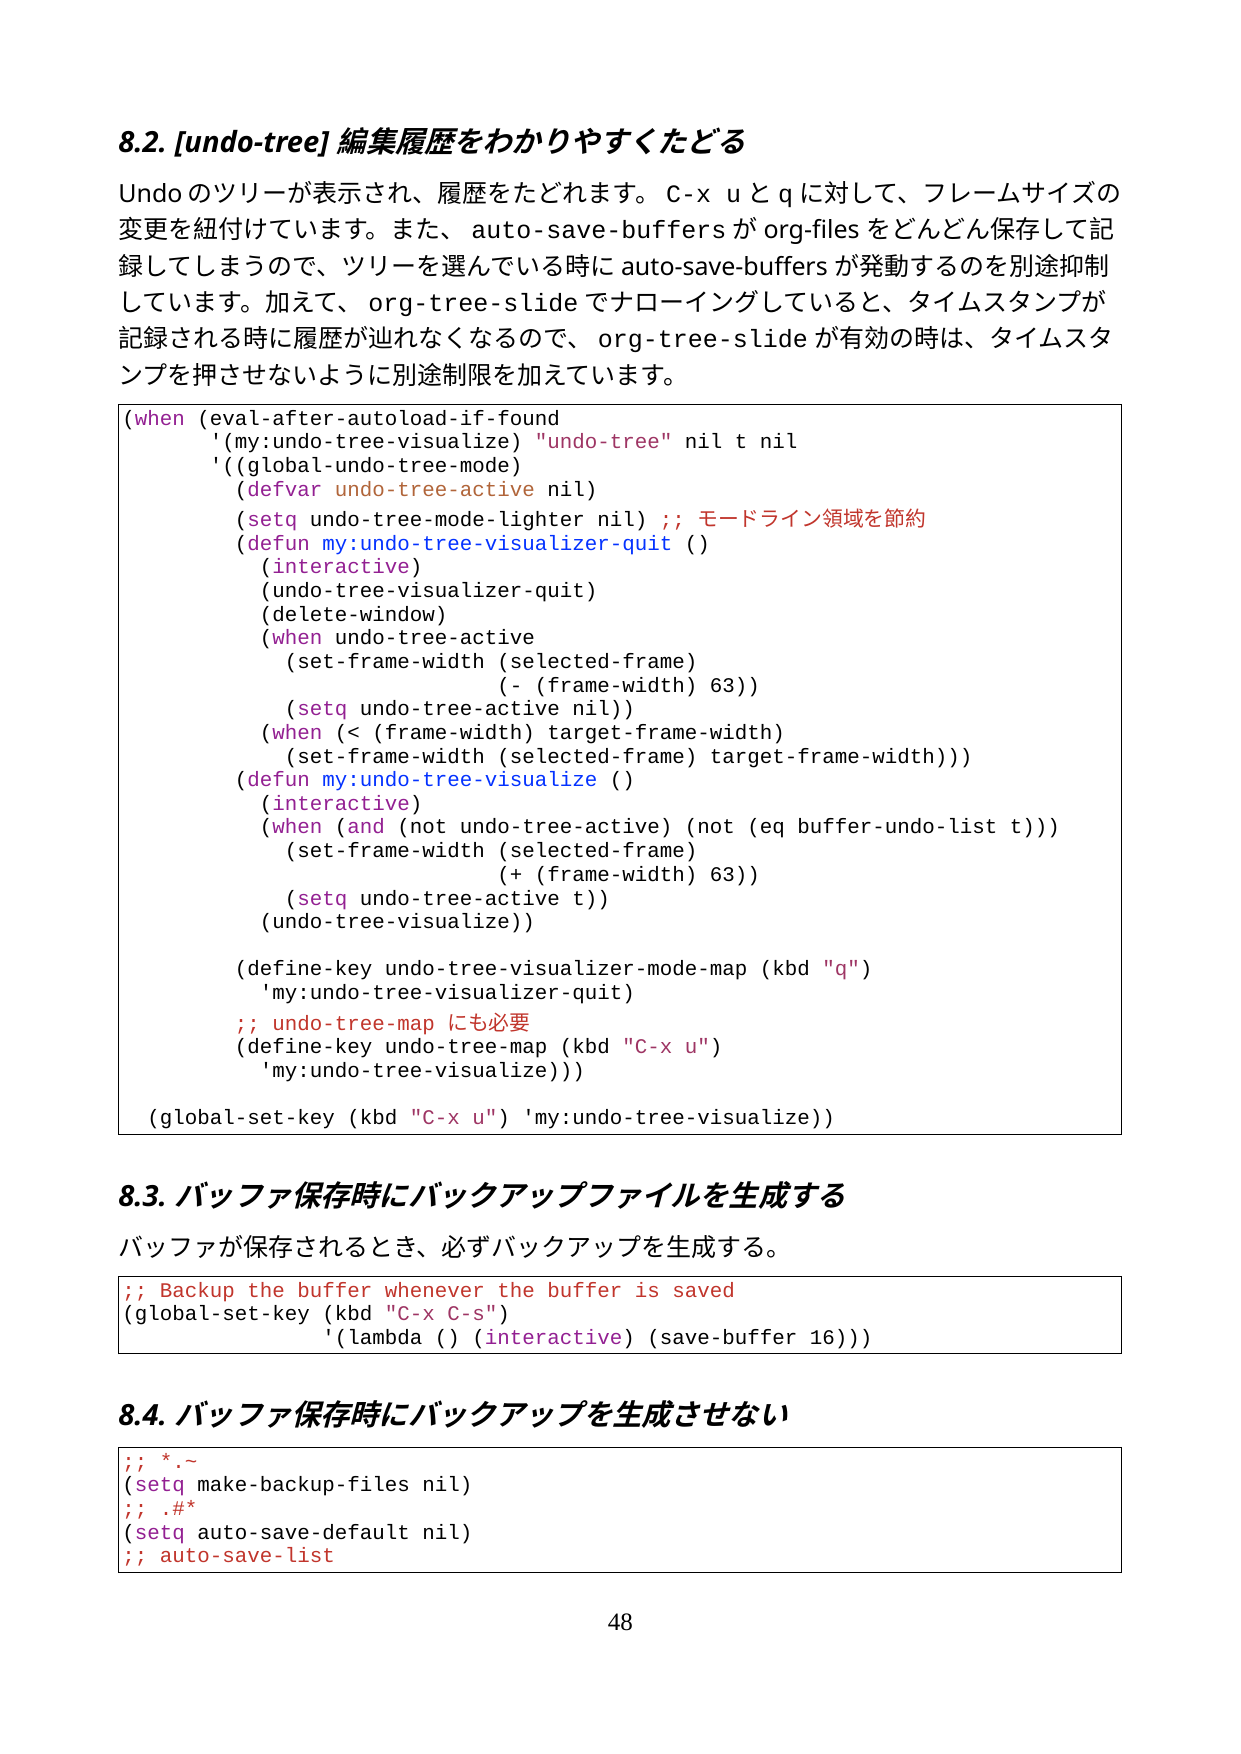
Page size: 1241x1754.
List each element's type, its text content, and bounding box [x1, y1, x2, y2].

text バッファが保存されるとき、必ずバックアップを生成する。 [118, 1227, 1122, 1263]
text (setq make-backup-files nil) [119, 1471, 1121, 1494]
text (define-key undo-tree-map (kbd "C-x u") [119, 1032, 1121, 1056]
text (interactive) [119, 789, 1121, 813]
text (interactive) [119, 552, 1121, 576]
text '((global-undo-tree-mode) [119, 451, 1121, 475]
subtitle バッファ保存時にバックアップファイルを生成する [118, 1172, 1122, 1214]
text ;; undo-tree-map にも必要 [119, 1002, 1121, 1032]
text (+ (frame-width) 63)) [119, 860, 1121, 883]
text (delete-window) [119, 600, 1121, 623]
text ;; *.~ [119, 1448, 1121, 1471]
text ;; Backup the buffer whenever the buffer is saved [119, 1277, 1121, 1299]
text (when (eval-after-autoload-if-found [119, 405, 1121, 427]
text (undo-tree-visualize)) [119, 907, 1121, 931]
text (defun my:undo-tree-visualize () [119, 765, 1121, 789]
text (setq auto-save-default nil) [119, 1518, 1121, 1541]
text '(my:undo-tree-visualize) "undo-tree" nil t nil [119, 427, 1121, 451]
text (- (frame-width) 63)) [119, 671, 1121, 694]
text (global-set-key (kbd "C-x C-s") [119, 1299, 1121, 1323]
subtitle バッファ保存時にバックアップを生成させない [118, 1392, 1122, 1434]
text (undo-tree-visualizer-quit) [119, 576, 1121, 600]
text (setq undo-tree-mode-lighter nil) ;; モードライン領域を節約 [119, 498, 1121, 529]
text (when (and (not undo-tree-active) (not (eq buffer-undo-list t))) [119, 813, 1121, 836]
text 'my:undo-tree-visualizer-quit) [119, 978, 1121, 1002]
text (set-frame-width (selected-frame) [119, 647, 1121, 671]
text (setq undo-tree-active t)) [119, 883, 1121, 907]
text (defun my:undo-tree-visualizer-quit () [119, 529, 1121, 552]
text ;; .#* [119, 1494, 1121, 1518]
text (when (< (frame-width) target-frame-width) [119, 718, 1121, 742]
text (defvar undo-tree-active nil) [119, 475, 1121, 498]
text (when undo-tree-active [119, 623, 1121, 647]
text '(lambda () (interactive) (save-buffer 16))) [119, 1323, 1121, 1353]
text Undoのツリーが表示され、履歴をたどれます。 C-x u と q に対して、フレームサイズの変更を紐付けています。また、 auto-save-buffers が org-files をどんどん保存して記録してしまうので、ツリーを選んでいる時に auto-save-buffers が発動するのを別途抑制しています。加えて、 org-tree-slide でナローイングしていると、タイムスタンプが記録される時に履歴が辿れなくなるので、 org-tree-slide が有効の時は、タイムスタンプを押させないように別途制限を加えています。 [118, 173, 1122, 391]
text (global-set-key (kbd "C-x u") 'my:undo-tree-visualize)) [119, 1103, 1121, 1134]
text (set-frame-width (selected-frame) [119, 836, 1121, 860]
text 'my:undo-tree-visualize))) [119, 1056, 1121, 1079]
text (set-frame-width (selected-frame) target-frame-width))) [119, 742, 1121, 765]
subtitle [undo-tree] 編集履歴をわかりやすくたどる [118, 118, 1122, 161]
text (setq undo-tree-active nil)) [119, 694, 1121, 718]
text ;; auto-save-list [119, 1541, 1121, 1572]
text (define-key undo-tree-visualizer-mode-map (kbd "q") [119, 954, 1121, 978]
